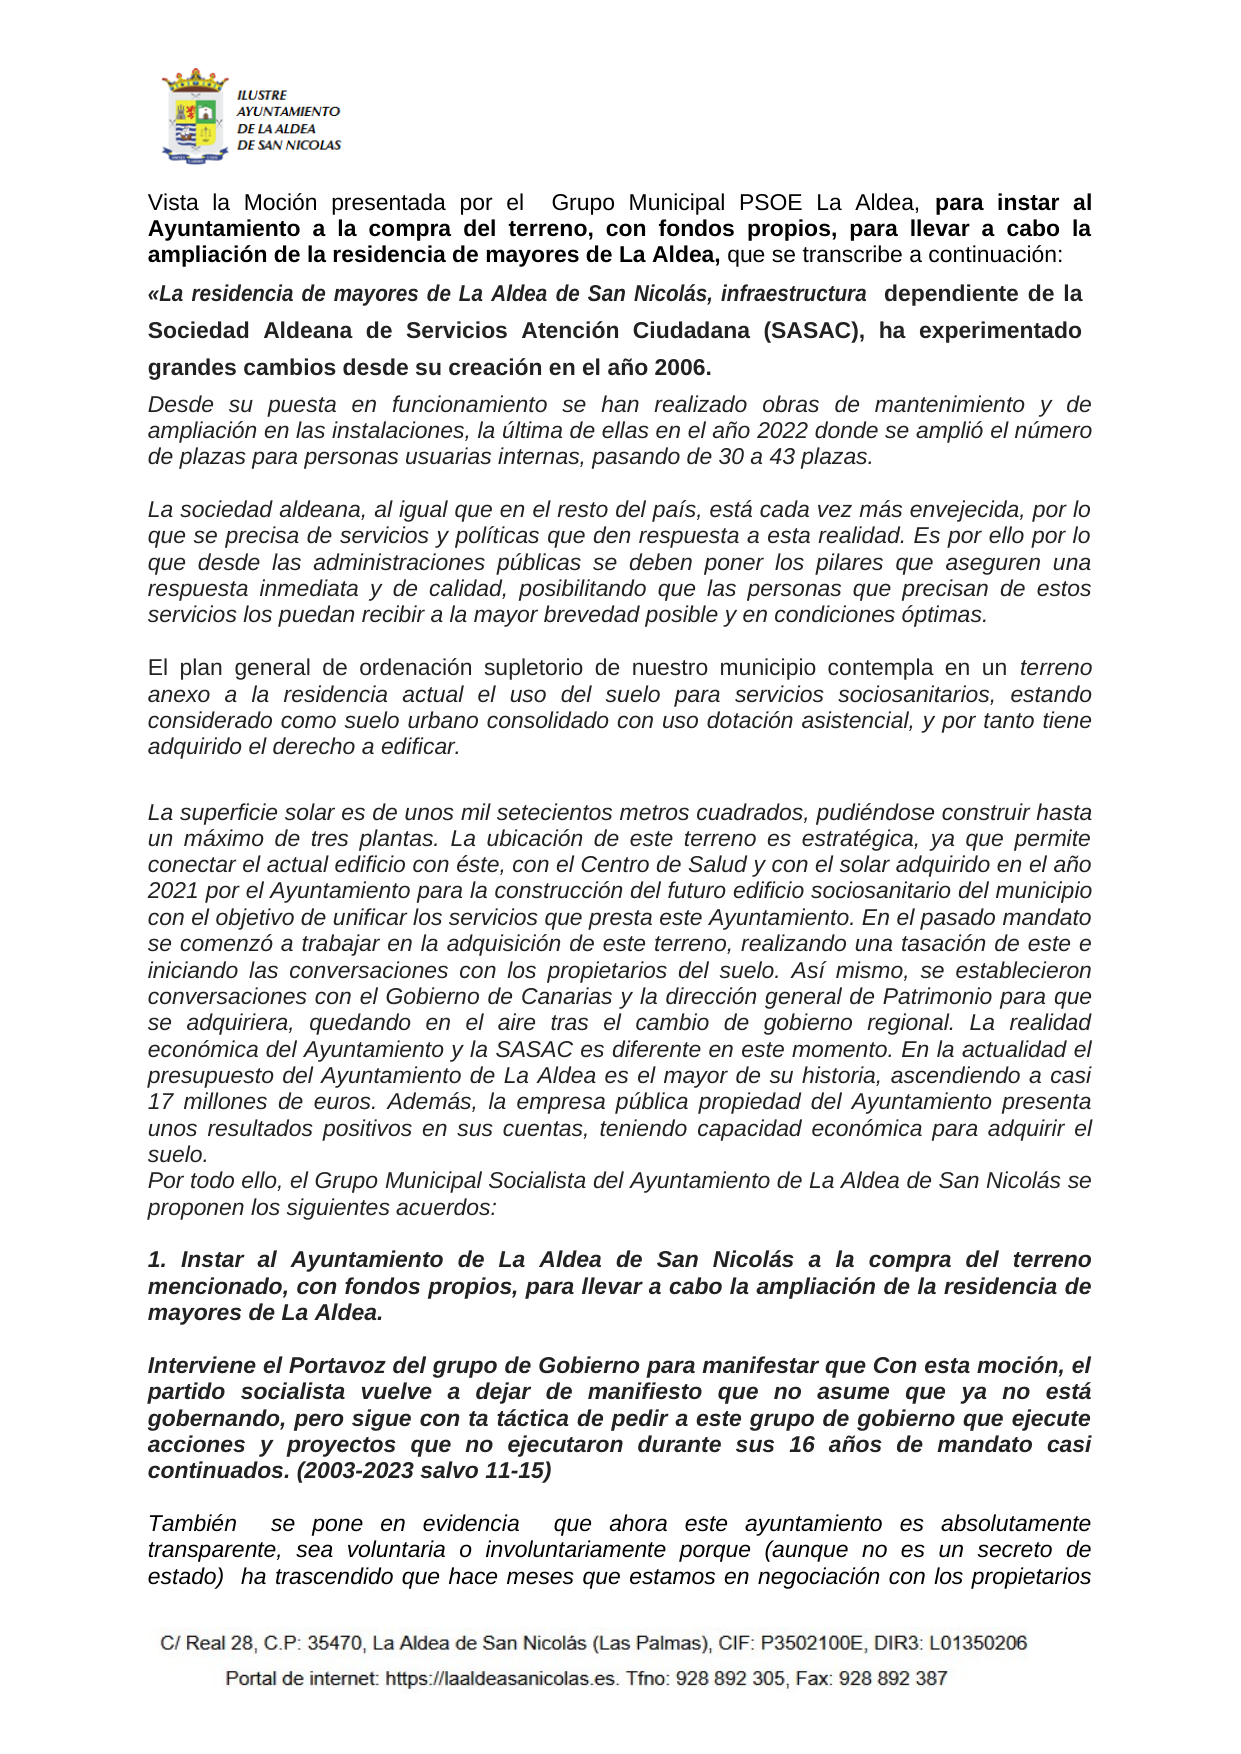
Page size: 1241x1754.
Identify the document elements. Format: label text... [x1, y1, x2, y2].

text También se pone en evidencia que ahora este ayuntamiento es absolutamente transparente, sea voluntaria o involuntariamente porque (aunque no es un secreto de estado) ha trascendido que hace meses que estamos en negociación con los propietarios [148, 1510, 1093, 1589]
text La superficie solar es de unos mil setecientos metros cuadrados, pudiéndose construir hasta un máximo de tres plantas. La ubicación de este terreno es estratégica, ya que permite conectar el actual edificio con éste, con el Centro de Salud y con el solar adquirido en el año 2021 por el Ayuntamiento para la construcción del futuro edificio sociosanitario del municipio con el objetivo de unificar los servicios que presta este Ayuntamiento. En el pasado mandato se comenzó a trabajar en la adquisición de este terreno, realizando una tasación de este e iniciando las conversaciones con los propietarios del suelo. Así mismo, se establecieron conversaciones con el Gobierno de Canarias y la dirección general de Patrimonio para que se adquiriera, quedando en el aire tras el cambio de gobierno regional. La realidad económica del Ayuntamiento y la SASAC es diferente en este momento. En la actualidad el presupuesto del Ayuntamiento de La Aldea es el mayor de su historia, ascendiendo a casi 17 millones de euros. Además, la empresa pública propiedad del Ayuntamiento presenta unos resultados positivos en sus cuentas, teniendo capacidad económica para adquirir el suelo. [148, 798, 1093, 1167]
text El plan general de ordenación supletorio de nuestro municipio contempla en un terreno anexo a la residencia actual el uso del suelo para servicios sociosanitarios, estando considerado como suelo urbano consolidado con uso dotación asistencial, y por tanto tiene adquirido el derecho a edificar. [148, 654, 1093, 759]
text La sociedad aldeana, al igual que en el resto del país, está cada vez más envejecida, por lo que se precisa de servicios y políticas que den respuesta a esta realidad. Es por ello por lo que desde las administraciones públicas se deben poner los pilares que aseguren una respuesta inmediata y de calidad, posibilitando que las personas que precisan de estos servicios los puedan recibir a la mayor brevedad posible y en condiciones óptimas. [148, 496, 1093, 628]
text 1. Instar al Ayuntamiento de La Aldea de San Nicolás a la compra del terreno mencionado, con fondos propios, para llevar a cabo la ampliación de la residencia de mayores de La Aldea. [148, 1246, 1093, 1326]
text Por todo ello, el Grupo Municipal Socialista del Ayuntamiento de La Aldea de San Nicolás se proponen los siguientes acuerdos: [148, 1167, 1093, 1220]
text Interviene el Portavoz del grupo de Gobierno para manifestar que Con esta moción, el partido socialista vuelve a dejar de manifiesto que no asume que ya no está gobernando, pero sigue con ta táctica de pedir a este grupo de gobierno que ejecute acciones y proyectos que no ejecutaron durante sus 16 años de mandato casi continuados. (2003-2023 salvo 11-15) [148, 1352, 1093, 1484]
text «La residencia de mayores de La Aldea de San Nicolás, infraestructura dependiente de la Sociedad Aldeana de Servicios Atención Ciudadana (SASAC), ha experimentado grandes cambios desde su creación en el año 2006. [148, 280, 1082, 380]
text Vista la Moción presentada por el Grupo Municipal PSOE La Aldea, para instar al Ayuntamiento a la compra del terreno, con fondos propios, para llevar a cabo la ampliación de la residencia de mayores de La Aldea, que se transcribe a continuación: [148, 188, 1093, 267]
picture [149, 1627, 1034, 1694]
text Desde su puesta en funcionamiento se han realizado obras de mantenimiento y de ampliación en las instalaciones, la última de ellas en el año 2022 donde se amplió el número de plazas para personas usuarias internas, pasando de 30 a 43 plazas. [148, 391, 1093, 470]
picture [148, 60, 357, 172]
